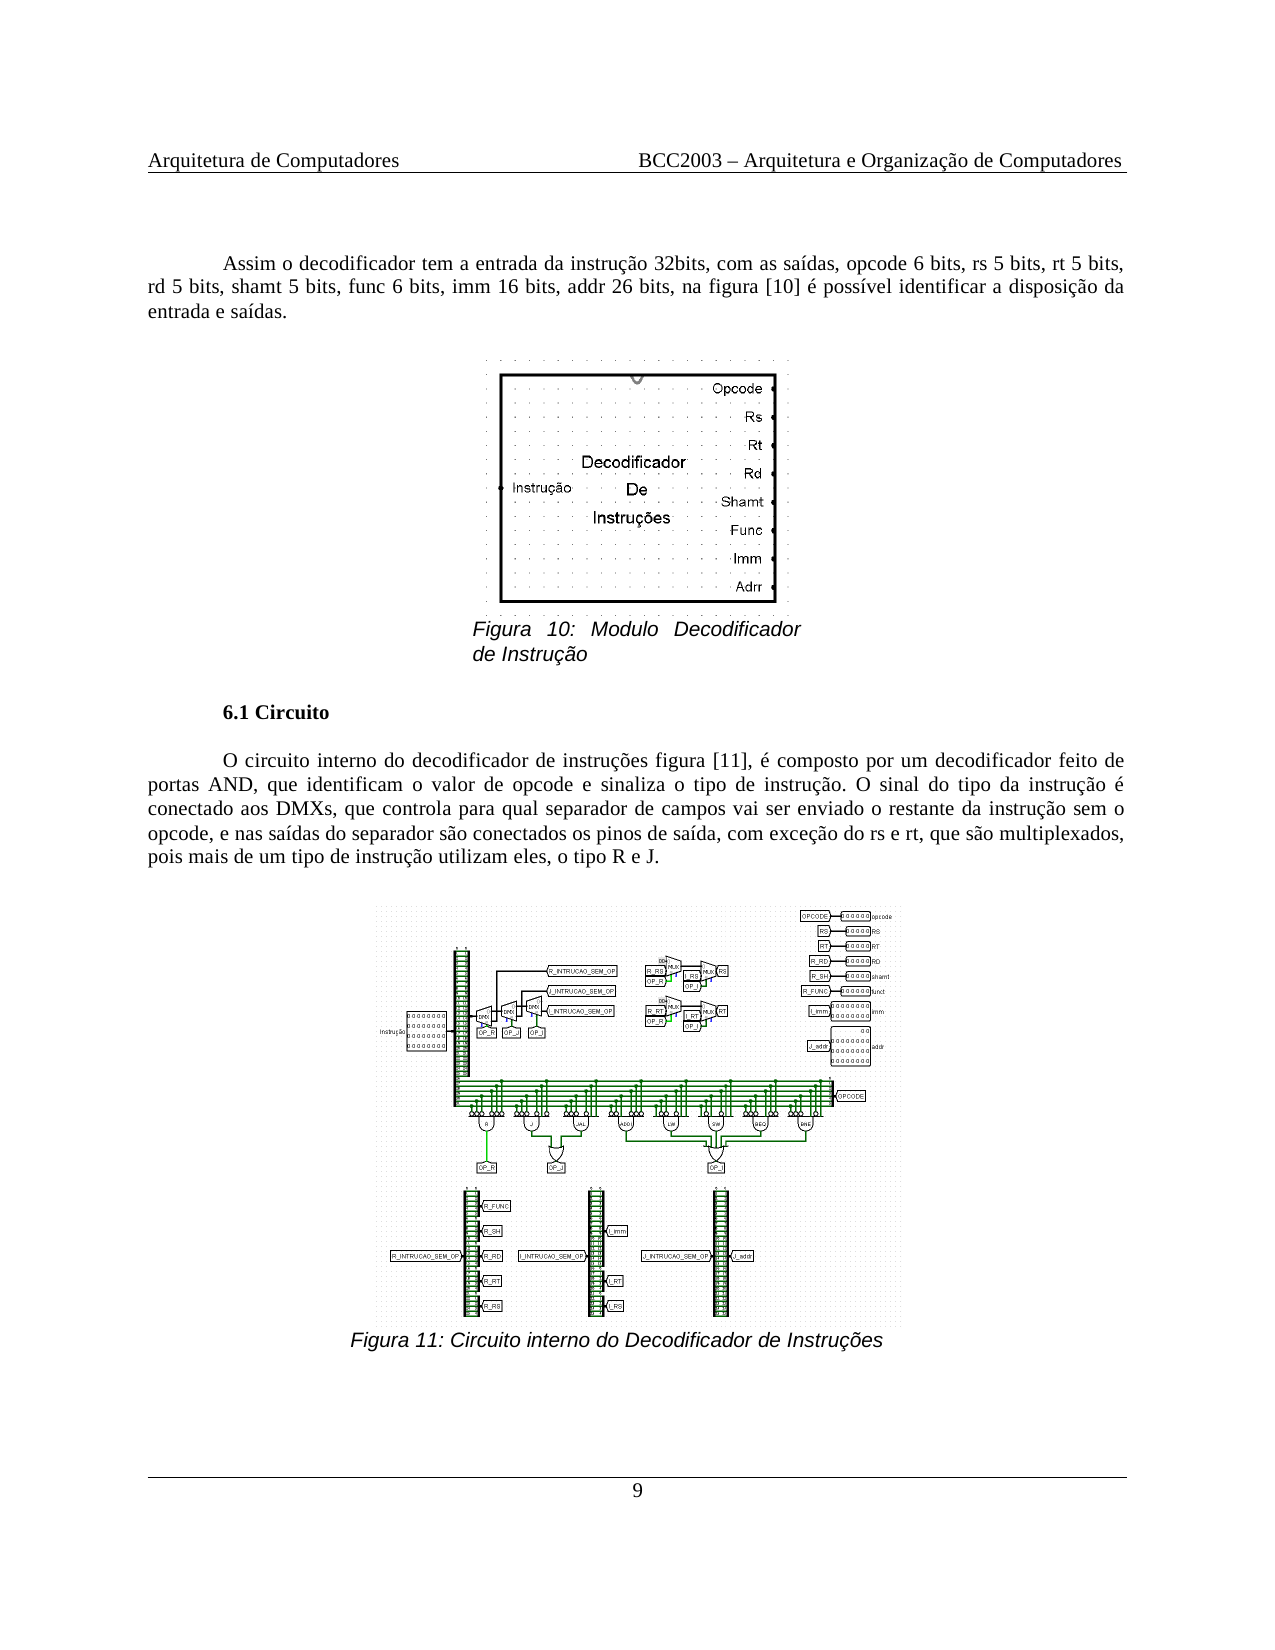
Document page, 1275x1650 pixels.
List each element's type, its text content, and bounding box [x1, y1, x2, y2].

picture [485, 359, 790, 618]
text Figura 10: Modulo Decodificador de Instrução [472, 618, 803, 666]
text Figura 11: Circuito interno do Decodificador de Instruções [350, 905, 925, 1352]
text Assim o decodificador tem a entrada da instrução 32bits, com as saídas, opcode 6 bits, rs 5 bits, rt 5 bits, rd 5 bits, shamt 5 bits, func 6 bits, imm 16 bits, addr 26 bits, na figura [10] é possível identificar a disposição da entrada e saídas. [148, 250, 1127, 322]
picture [373, 905, 902, 1329]
text 6.1 Circuito [148, 700, 1127, 724]
text O circuito interno do decodificador de instruções figura [11], é composto por um decodificador feito de portas AND, que identificam o valor de opcode e sinaliza o tipo de instrução. O sinal do tipo da instrução é conectado aos DMXs, que controla para qual separador de campos vai ser enviado o restante da instrução sem o opcode, e nas saídas do separador são conectados os pinos de saída, com exceção do rs e rt, que são multiplexados, pois mais de um tipo de instrução utilizam eles, o tipo R e J. [148, 748, 1127, 868]
